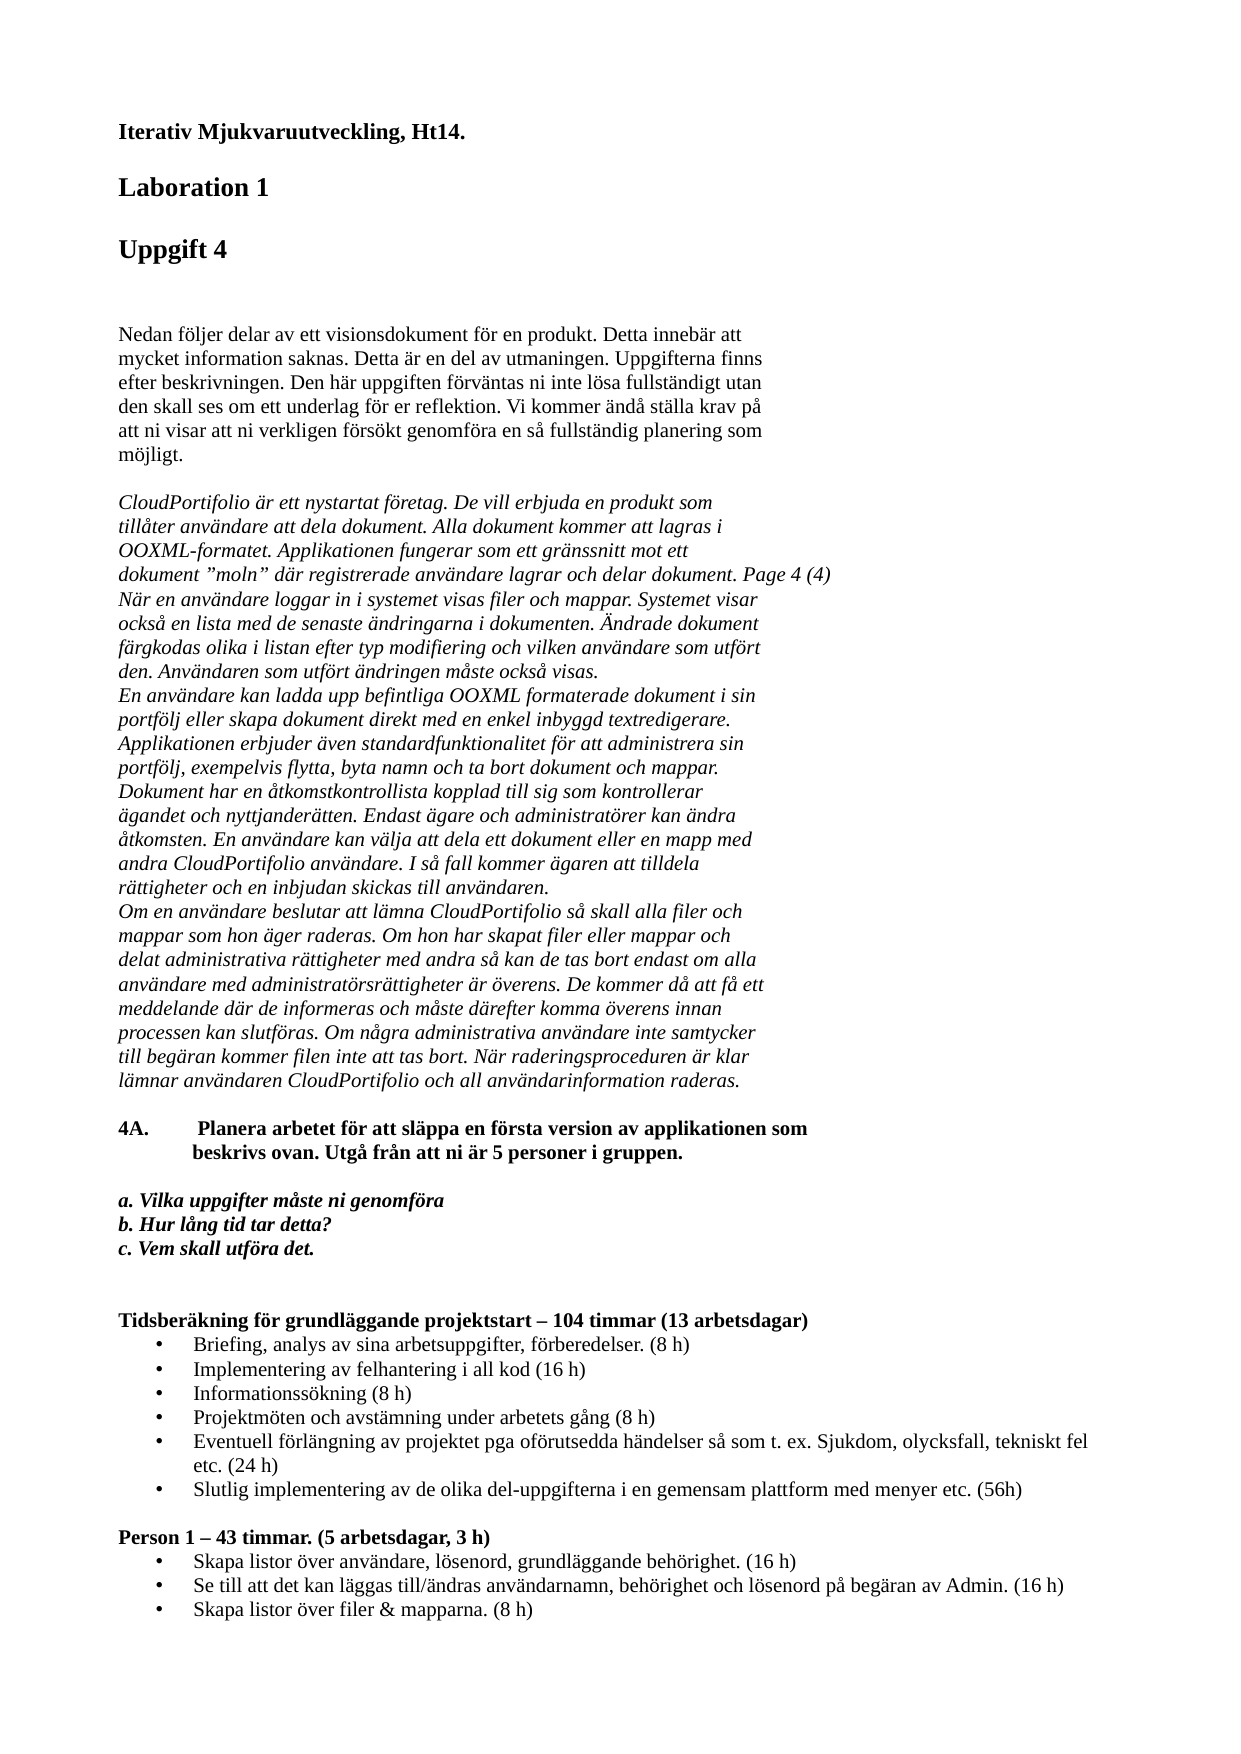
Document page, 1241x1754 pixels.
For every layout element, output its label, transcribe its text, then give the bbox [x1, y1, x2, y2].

text processen kan slutföras. Om några administrativa användare inte samtycker [118, 1019, 1122, 1044]
text användare med administratörsrättigheter är överens. De kommer då att få ett [118, 971, 1122, 996]
text åtkomsten. En användare kan välja att dela ett dokument eller en mapp med [118, 827, 1122, 851]
text Applikationen erbjuder även standardfunktionalitet för att administrera sin [118, 731, 1122, 755]
text portfölj, exempelvis flytta, byta namn och ta bort dokument och mappar. [118, 755, 1122, 779]
list Briefing, analys av sina arbetsuppgifter, förberedelser. (8 h) [156, 1332, 1122, 1356]
text den skall ses om ett underlag för er reflektion. Vi kommer ändå ställa krav på [118, 394, 1122, 418]
text delat administrativa rättigheter med andra så kan de tas bort endast om alla [118, 947, 1122, 971]
text När en användare loggar in i systemet visas filer och mappar. Systemet visar [118, 586, 1122, 611]
list Informationssökning (8 h) [156, 1381, 1122, 1404]
text också en lista med de senaste ändringarna i dokumenten. Ändrade dokument [118, 611, 1122, 634]
text efter beskrivningen. Den här uppgiften förväntas ni inte lösa fullständigt utan [118, 370, 1122, 394]
text ägandet och nyttjanderätten. Endast ägare och administratörer kan ändra [118, 803, 1122, 827]
text färgkodas olika i listan efter typ modifiering och vilken användare som utfört [118, 634, 1122, 659]
text den. Användaren som utfört ändringen måste också visas. [118, 659, 1122, 683]
text andra CloudPortifolio användare. I så fall kommer ägaren att tilldela [118, 851, 1122, 875]
list Implementering av felhantering i all kod (16 h) [156, 1356, 1122, 1381]
text Dokument har en åtkomstkontrollista kopplad till sig som kontrollerar [118, 779, 1122, 803]
text En användare kan ladda upp befintliga OOXML formaterade dokument i sin [118, 683, 1122, 707]
text dokument ”moln” där registrerade användare lagrar och delar dokument. Page 4 (4) [118, 562, 1122, 586]
text möjligt. [118, 442, 1122, 466]
text meddelande där de informeras och måste därefter komma överens innan [118, 996, 1122, 1019]
text tillåter användare att dela dokument. Alla dokument kommer att lagras i [118, 514, 1122, 538]
text beskrivs ovan. Utgå från att ni är 5 personer i gruppen. [118, 1140, 1122, 1164]
text 4A. Planera arbetet för att släppa en första version av applikationen som [118, 1116, 1122, 1140]
list Se till att det kan läggas till/ändras användarnamn, behörighet och lösenord på begäran av Admin. (16 h) [156, 1573, 1122, 1597]
text CloudPortifolio är ett nystartat företag. De vill erbjuda en produkt som [118, 490, 1122, 514]
text Person 1 – 43 timmar. (5 arbetsdagar, 3 h) [118, 1525, 1122, 1549]
text Laboration 1 [118, 171, 1122, 202]
list Slutlig implementering av de olika del-uppgifterna i en gemensam plattform med menyer etc. (56h) [156, 1477, 1122, 1501]
text till begäran kommer filen inte att tas bort. När raderingsproceduren är klar [118, 1044, 1122, 1068]
text mycket information saknas. Detta är en del av utmaningen. Uppgifterna finns [118, 346, 1122, 370]
text lämnar användaren CloudPortifolio och all användarinformation raderas. [118, 1068, 1122, 1092]
text Uppgift 4 [118, 233, 1122, 264]
text rättigheter och en inbjudan skickas till användaren. [118, 875, 1122, 899]
text Iterativ Mjukvaruutveckling, Ht14. [118, 118, 1122, 144]
list Projektmöten och avstämning under arbetets gång (8 h) [156, 1404, 1122, 1429]
text OOXML-formatet. Applikationen fungerar som ett gränssnitt mot ett [118, 538, 1122, 562]
text Om en användare beslutar att lämna CloudPortifolio så skall alla filer och [118, 899, 1122, 923]
text b. Hur lång tid tar detta? [118, 1212, 1122, 1236]
text Tidsberäkning för grundläggande projektstart – 104 timmar (13 arbetsdagar) [118, 1308, 1122, 1332]
text portfölj eller skapa dokument direkt med en enkel inbyggd textredigerare. [118, 707, 1122, 731]
text att ni visar att ni verkligen försökt genomföra en så fullständig planering som [118, 418, 1122, 442]
list Skapa listor över användare, lösenord, grundläggande behörighet. (16 h) [156, 1549, 1122, 1573]
text Nedan följer delar av ett visionsdokument för en produkt. Detta innebär att [118, 322, 1122, 346]
list Eventuell förlängning av projektet pga oförutsedda händelser så som t. ex. Sjukdom, olycksfall, tekniskt fel etc. (24 h) [156, 1429, 1122, 1477]
text c. Vem skall utföra det. [118, 1236, 1122, 1260]
list Skapa listor över filer & mapparna. (8 h) [156, 1597, 1122, 1621]
text a. Vilka uppgifter måste ni genomföra [118, 1188, 1122, 1212]
text mappar som hon äger raderas. Om hon har skapat filer eller mappar och [118, 923, 1122, 947]
